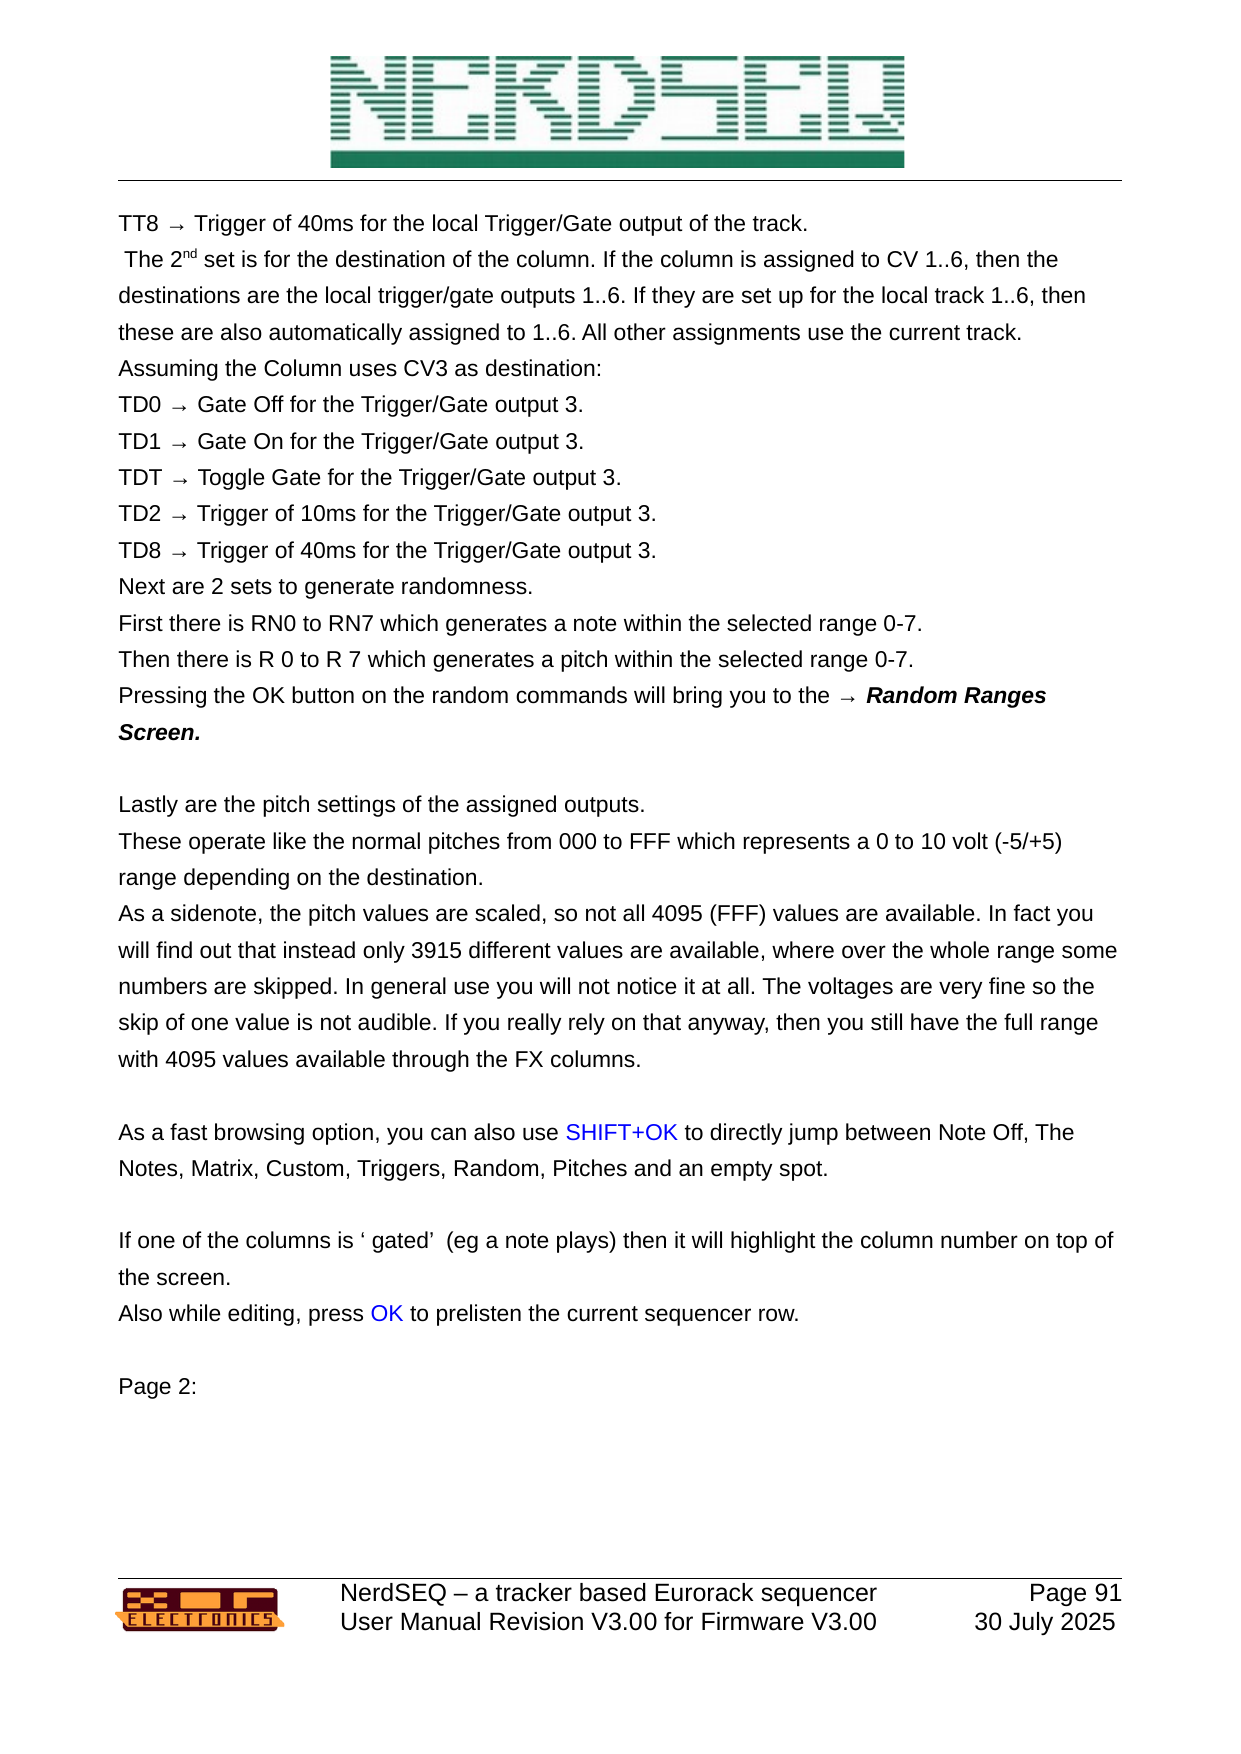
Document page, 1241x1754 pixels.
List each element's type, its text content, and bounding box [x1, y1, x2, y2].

text The 2nd set is for the destination of the column. If the column is assigned to CV 1..6, then the destinations are the local trigger/gate outputs 1..6. If they are set up for the local track 1..6, then these are also automatically assigned to 1..6. All other assignments use the current track. [118, 246, 1122, 345]
text TD1 → Gate On for the Trigger/Gate output 3. [118, 428, 1122, 454]
text Next are 2 sets to generate randomness. [118, 573, 1122, 599]
picture [330, 56, 905, 168]
text Lastly are the pitch settings of the assigned outputs. [118, 791, 1122, 818]
text First there is RN0 to RN7 which generates a note within the selected range 0-7. [118, 609, 1122, 636]
text As a fast browsing option, you can also use SHIFT+OK to directly jump between Note Off, The Notes, Matrix, Custom, Triggers, Random, Pitches and an empty spot. [118, 1118, 1122, 1181]
text TT8 → Trigger of 40ms for the local Trigger/Gate output of the track. [118, 209, 1122, 236]
text Assuming the Column uses CV3 as destination: [118, 355, 1122, 381]
text Pressing the OK button on the random commands will bring you to the → Random Ranges Screen. [118, 682, 1122, 745]
picture [115, 1584, 285, 1634]
text If one of the columns is ‘ gated’ (eg a note plays) then it will highlight the column number on top of the screen. [118, 1227, 1122, 1290]
text Also while editing, press OK to prelisten the current sequencer row. [118, 1300, 1122, 1327]
text TD0 → Gate Off for the Trigger/Gate output 3. [118, 391, 1122, 418]
text Then there is R 0 to R 7 which generates a pitch within the selected range 0-7. [118, 646, 1122, 672]
text TD8 → Trigger of 40ms for the Trigger/Gate output 3. [118, 537, 1122, 563]
text TD2 → Trigger of 10ms for the Trigger/Gate output 3. [118, 500, 1122, 527]
text As a sidenote, the pitch values are scaled, so not all 4095 (FFF) values are available. In fact you will find out that instead only 3915 different values are available, where over the whole range some numbers are skipped. In general use you will not notice it at all. The voltages are very fine so the skip of one value is not audible. If you really rely on that anyway, then you still have the full range with 4095 values available through the FX columns. [118, 900, 1122, 1072]
text Page 2: [118, 1373, 1122, 1399]
text These operate like the normal pitches from 000 to FFF which represents a 0 to 10 volt (-5/+5) range depending on the destination. [118, 828, 1122, 890]
text TDT → Toggle Gate for the Trigger/Gate output 3. [118, 464, 1122, 490]
